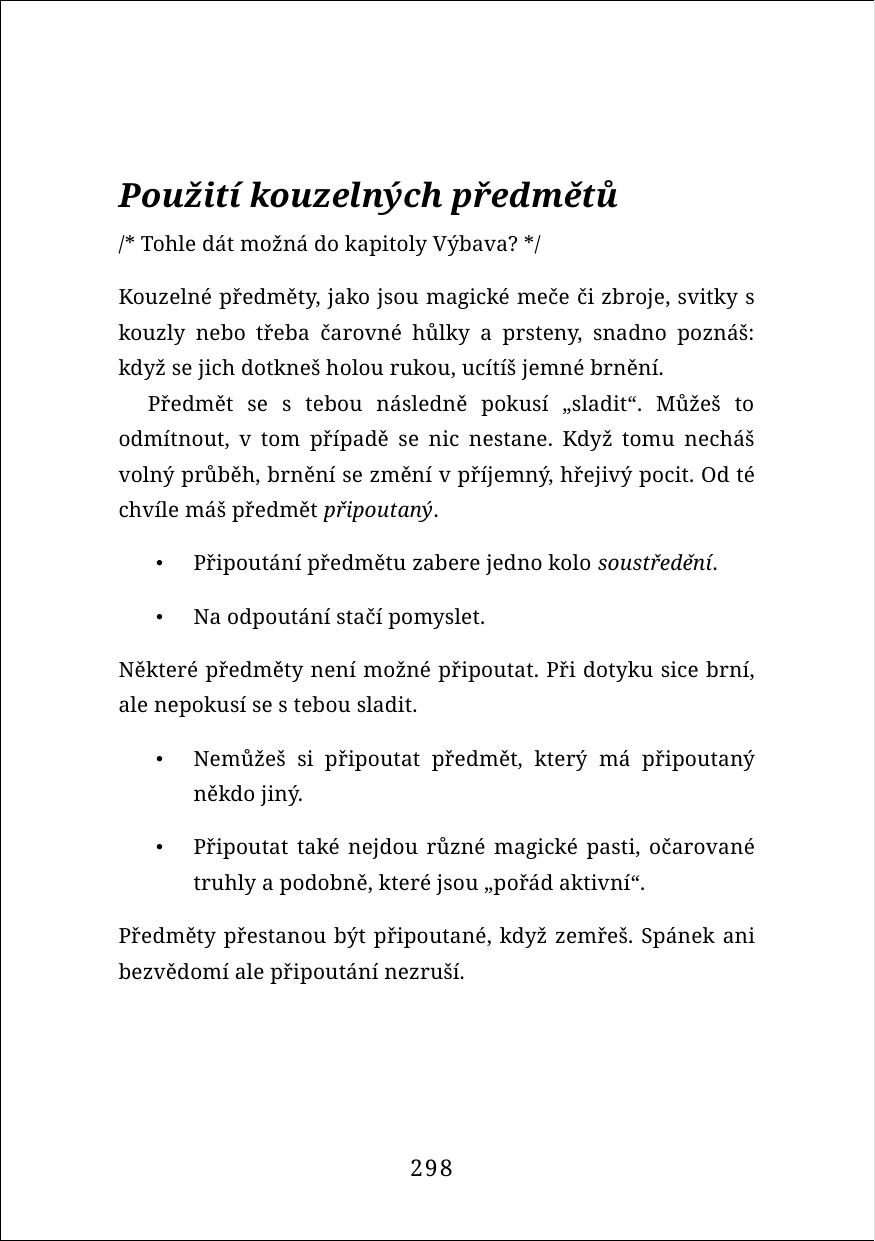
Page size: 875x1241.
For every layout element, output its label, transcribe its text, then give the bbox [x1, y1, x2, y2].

list Nemůžeš si připoutat předmět, který má připoutaný někdo jiný. [156, 744, 756, 808]
text Kouzelné předměty, jako jsou magické meče či zbroje, svitky s kouzly nebo třeba čarovné hůlky a prsteny, snadno poznáš: když se jich dotkneš holou rukou, ucítíš jemné brnění. Předmět se s tebou následně pokusí „sladit“. Můžeš to odmítnout, v tom případě se nic nestane. Když tomu necháš volný průběh, brnění se změní v příjemný, hřejivý pocit. Od té chvíle máš předmět připoutaný. [118, 282, 756, 524]
list Na odpoutání stačí pomyslet. [156, 602, 756, 630]
list Připoutat také nejdou různé magické pasti, očarované truhly a podobně, které jsou „pořád aktivní“. [156, 832, 756, 896]
text Některé předměty není možné připoutat. Při dotyku sice brní, ale nepokusí se s tebou sladit. [118, 655, 756, 719]
text /* Tohle dát možná do kapitoly Výbava? */ [118, 229, 756, 257]
list Připoutání předmětu zabere jedno kolo soustředění. [156, 548, 756, 577]
subtitle Použití kouzelných předmětů [118, 172, 756, 217]
text Předměty přestanou být připoutané, když zemřeš. Spánek ani bezvědomí ale připoutání nezruší. [118, 921, 756, 985]
